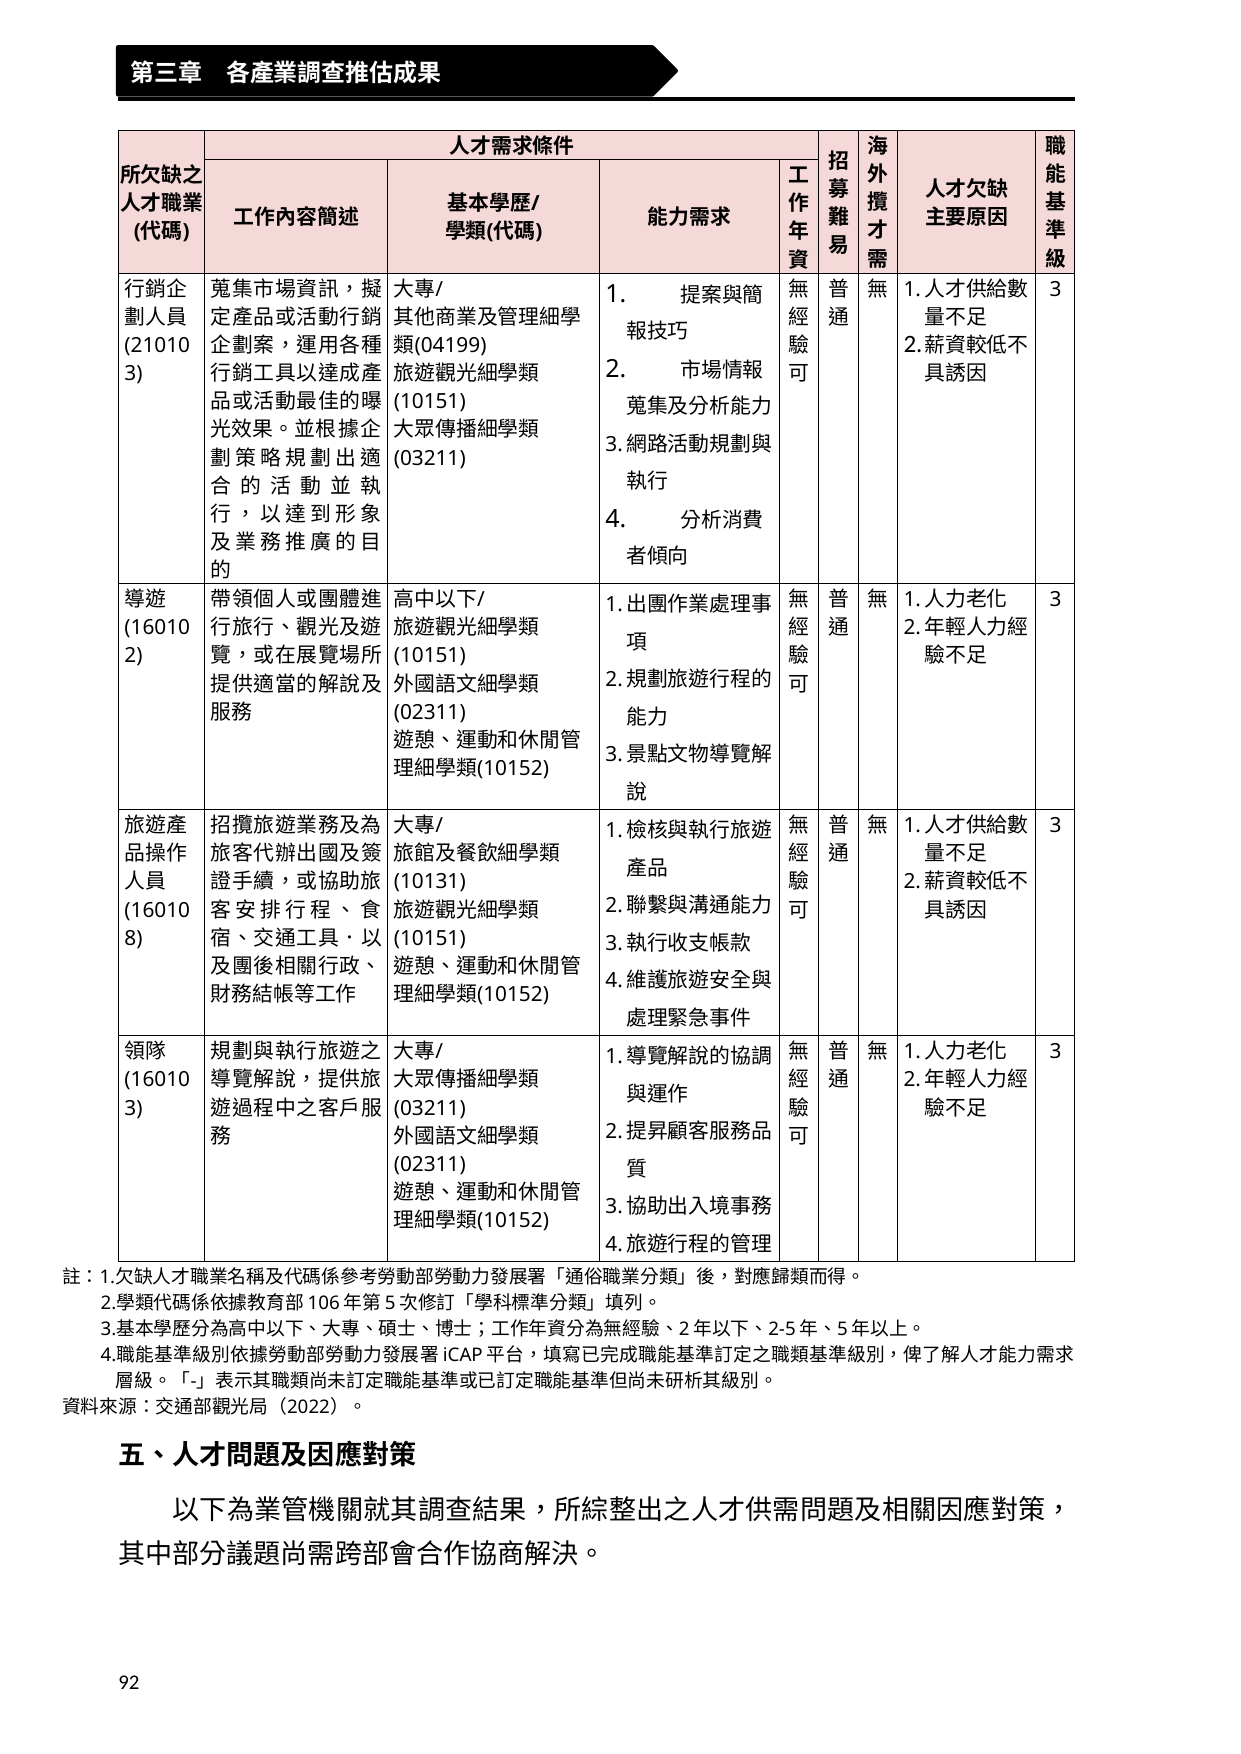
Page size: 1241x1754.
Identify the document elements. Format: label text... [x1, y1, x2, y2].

table_cell 3 [1036, 584, 1074, 809]
table_cell 大專/ 旅館及餐飲細學類(10131) 旅遊觀光細學類(10151) 遊憩、運動和休閒管理細學類(10152) [388, 810, 599, 1035]
table_cell 無 [859, 584, 897, 809]
table_cell 提案與簡報技巧 市場情報蒐集及分析能力 網路活動規劃與執行 分析消費者傾向 [600, 274, 779, 583]
text 註：1.欠缺人才職業名稱及代碼係參考勞動部勞動力發展署「通俗職業分類」後，對應歸類而得。 [62, 1262, 1075, 1288]
table_cell 人才供給數量不足 薪資較低不具誘因 [898, 274, 1035, 583]
text 4.職能基準級別依據勞動部勞動力發展署iCAP平台，填寫已完成職能基準訂定之職類基準級別，俾了解人才能力需求層級。「-」表示其職類尚未訂定職能基準或已訂定職能基準但尚未研析其級別。 [100, 1340, 1075, 1392]
table_cell 無 [859, 810, 897, 1035]
table_cell 行銷企劃人員(210103) [119, 274, 204, 583]
table_header 人才需求條件 [205, 131, 818, 159]
table_cell 旅遊產品操作人員(160108) [119, 810, 204, 1035]
table_cell 領隊(160103) [119, 1036, 204, 1261]
table_cell 普通 [819, 274, 858, 583]
table_header 海外攬才需求 [859, 131, 897, 273]
text 五、人才問題及因應對策 [118, 1430, 1075, 1473]
table_cell 帶領個人或團體進行旅行、觀光及遊覽，或在展覽場所提供適當的解說及服務 [205, 584, 387, 809]
table_cell 導遊(160102) [119, 584, 204, 809]
table_cell 無經驗可 [780, 810, 818, 1035]
table_cell 無經驗可 [780, 1036, 818, 1261]
table_cell 無經驗可 [780, 274, 818, 583]
table_header 所欠缺之 人才職業 (代碼) [119, 131, 204, 273]
table_cell 無 [859, 1036, 897, 1261]
table_cell 人才供給數量不足 薪資較低不具誘因 [898, 810, 1035, 1035]
table_cell 基本學歷/ 學類(代碼) [388, 160, 599, 273]
table_cell 出團作業處理事項 規劃旅遊行程的能力 景點文物導覽解說 [600, 584, 779, 809]
table_cell 工作內容簡述 [205, 160, 387, 273]
table_cell 普通 [819, 810, 858, 1035]
table_cell 3 [1036, 810, 1074, 1035]
table_cell 招攬旅遊業務及為旅客代辦出國及簽證手續，或協助旅客安排行程、食宿、交通工具．以及團後相關行政、財務結帳等工作 [205, 810, 387, 1035]
table_cell 能力需求 [600, 160, 779, 273]
table_cell 無經驗可 [780, 584, 818, 809]
table_header 人才欠缺 主要原因 [898, 131, 1035, 273]
table_cell 規劃與執行旅遊之導覽解說，提供旅遊過程中之客戶服務 [205, 1036, 387, 1261]
table_cell 3 [1036, 274, 1074, 583]
table_cell 人力老化 年輕人力經驗不足 [898, 1036, 1035, 1261]
table_cell 大專/ 大眾傳播細學類(03211) 外國語文細學類(02311) 遊憩、運動和休閒管理細學類(10152) [388, 1036, 599, 1261]
table_header 職能基準級別 [1036, 131, 1074, 273]
text 資料來源：交通部觀光局（2022）。 [62, 1392, 1075, 1418]
table_cell 3 [1036, 1036, 1074, 1261]
table_cell 高中以下/ 旅遊觀光細學類(10151) 外國語文細學類(02311) 遊憩、運動和休閒管理細學類(10152) [388, 584, 599, 809]
text 以下為業管機關就其調查結果，所綜整出之人才供需問題及相關因應對策，其中部分議題尚需跨部會合作協商解決。 [118, 1485, 1075, 1572]
table_cell 人力老化 年輕人力經驗不足 [898, 584, 1035, 809]
table_cell 無 [859, 274, 897, 583]
table_cell 普通 [819, 1036, 858, 1261]
table_cell 導覽解說的協調與運作 提昇顧客服務品質 協助出入境事務 旅遊行程的管理 [600, 1036, 779, 1261]
text 2.學類代碼係依據教育部106年第5次修訂「學科標準分類」填列。 [100, 1288, 1075, 1314]
table_cell 蒐集市場資訊，擬定產品或活動行銷企劃案，運用各種行銷工具以達成產品或活動最佳的曝光效果。並根據企劃策略規劃出適合的活動並執行，以達到形象及業務推廣的目的 [205, 274, 387, 583]
table_header 招募難易 [819, 131, 858, 273]
table_cell 工作 年資 [780, 160, 818, 273]
text 3.基本學歷分為高中以下、大專、碩士、博士；工作年資分為無經驗、2年以下、2-5年、5年以上。 [100, 1314, 1075, 1340]
table_cell 大專/ 其他商業及管理細學類(04199) 旅遊觀光細學類(10151) 大眾傳播細學類(03211) [388, 274, 599, 583]
table_cell 檢核與執行旅遊產品 聯繫與溝通能力 執行收支帳款 維護旅遊安全與處理緊急事件 [600, 810, 779, 1035]
table_cell 普通 [819, 584, 858, 809]
